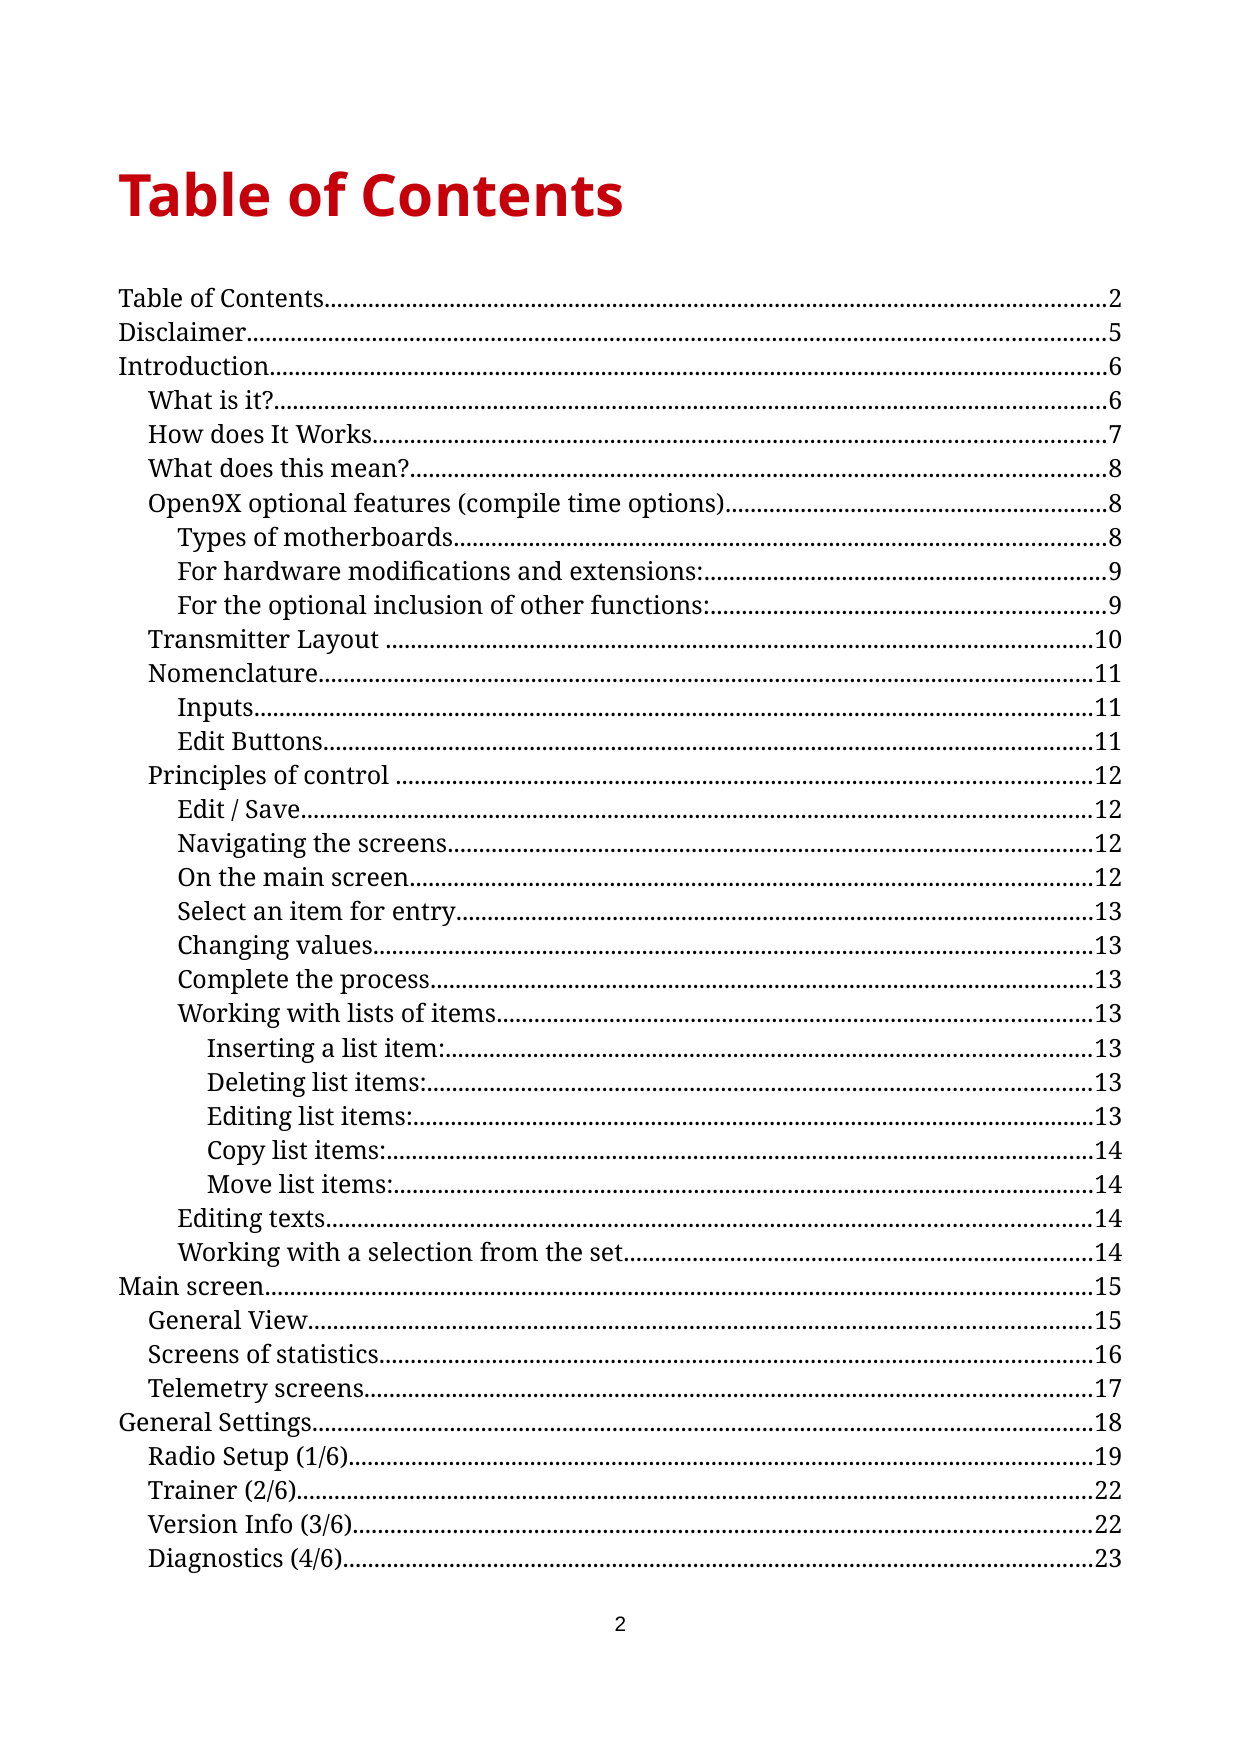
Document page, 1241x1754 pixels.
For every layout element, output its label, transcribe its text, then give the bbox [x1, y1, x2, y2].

text Working with a selection from the set 14 [177, 1234, 1122, 1269]
text Nomenclature 11 [148, 656, 1122, 689]
text Move list items: 14 [207, 1166, 1122, 1201]
text What does this mean? 8 [148, 451, 1122, 485]
text Screens of statistics 16 [148, 1337, 1122, 1371]
text Copy list items: 14 [207, 1132, 1122, 1166]
text How does It Works 7 [148, 417, 1122, 451]
text General Settings 18 [118, 1405, 1122, 1439]
text Disclaimer 5 [118, 315, 1122, 349]
text Transmitter Layout 10 [148, 621, 1122, 656]
text Editing list items: 13 [207, 1098, 1122, 1132]
text Trainer (2/6) 22 [148, 1473, 1122, 1507]
text Main screen 15 [118, 1269, 1122, 1303]
text Open9X optional features (compile time options) 8 [148, 485, 1122, 519]
text Version Info (3/6) 22 [148, 1507, 1122, 1541]
text Introduction 6 [118, 349, 1122, 383]
text Complete the process 13 [177, 962, 1122, 996]
text Inserting a list item: 13 [207, 1030, 1122, 1064]
text Telemetry screens 17 [148, 1371, 1122, 1405]
text Deleting list items: 13 [207, 1064, 1122, 1098]
text On the main screen 12 [177, 860, 1122, 894]
text General View 15 [148, 1303, 1122, 1337]
text Select an item for entry 13 [177, 894, 1122, 928]
text Working with lists of items 13 [177, 996, 1122, 1030]
text Principles of control 12 [148, 758, 1122, 792]
subtitle Table of Contents [118, 153, 1122, 233]
text Table of Contents 2 [118, 281, 1122, 315]
text Types of motherboards 8 [177, 519, 1122, 553]
text For the optional inclusion of other functions: 9 [177, 587, 1122, 621]
text Changing values 13 [177, 928, 1122, 962]
text Diagnostics (4/6) 23 [148, 1541, 1122, 1575]
text Edit / Save 12 [177, 792, 1122, 826]
text Radio Setup (1/6) 19 [148, 1439, 1122, 1473]
text Inputs 11 [177, 689, 1122, 724]
text Editing texts 14 [177, 1201, 1122, 1234]
text For hardware modifications and extensions: 9 [177, 553, 1122, 587]
text What is it? 6 [148, 383, 1122, 417]
text Navigating the screens 12 [177, 826, 1122, 860]
text Edit Buttons 11 [177, 724, 1122, 758]
